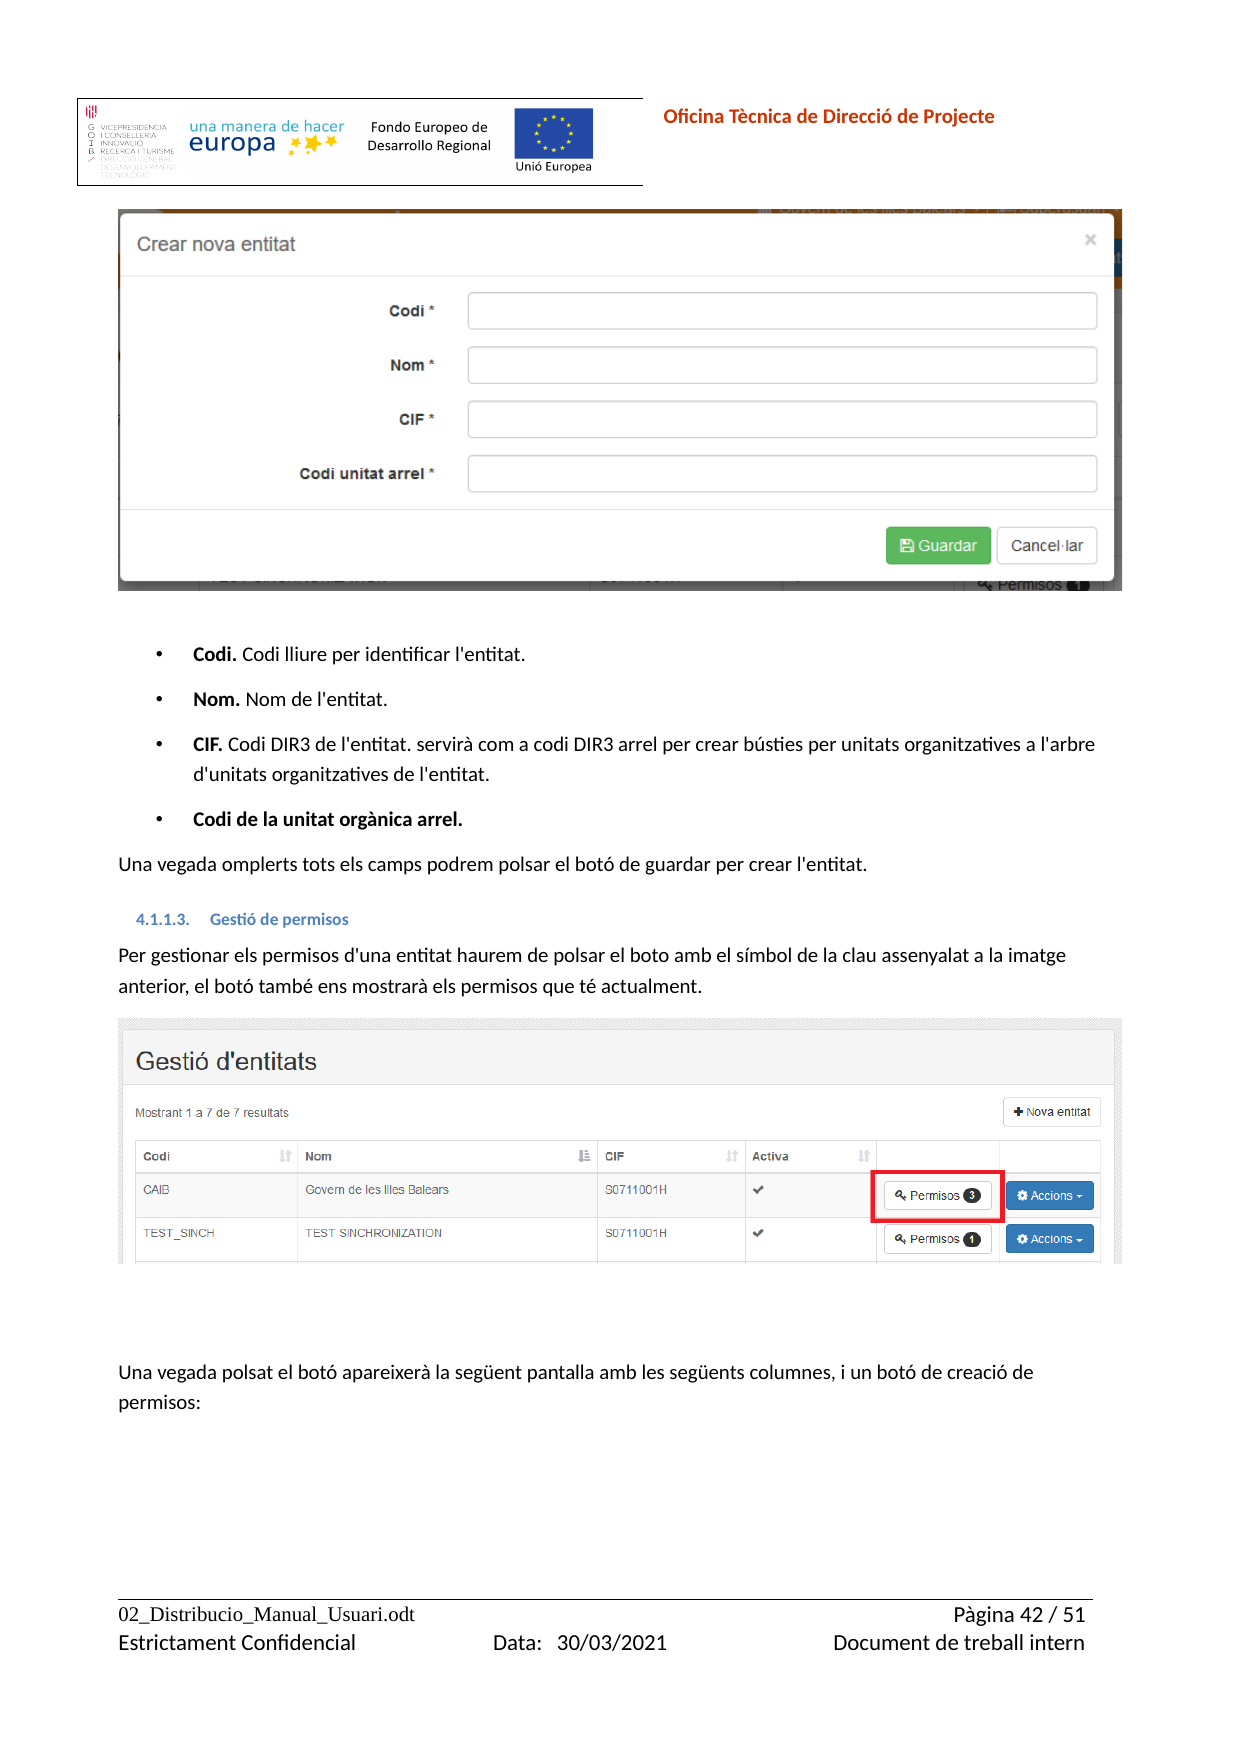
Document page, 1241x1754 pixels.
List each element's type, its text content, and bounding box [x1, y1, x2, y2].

picture [82, 103, 181, 180]
picture [118, 1018, 1123, 1264]
subtitle Gestió de permisos [136, 909, 1122, 930]
text Per gestionar els permisos d'una entitat haurem de polsar el boto amb el símbol de la clau assenyalat a la imatge anterior, el botó també ens mostrarà els permisos que té actualment. [118, 943, 1122, 998]
text Una vegada polsat el botó apareixerà la següent pantalla amb les següents columnes, i un botó de creació de permisos: [118, 1359, 1122, 1415]
list CIF. Codi DIR3 de l'entitat. servirà com a codi DIR3 arrel per crear bústies per unitats organitzatives a l'arbre d'unitats organitzatives de l'entitat. [156, 731, 1122, 787]
list Nom. Nom de l'entitat. [156, 686, 1122, 711]
text Una vegada omplerts tots els camps podrem polsar el botó de guardar per crear l'entitat. [118, 851, 1122, 877]
picture [187, 103, 599, 180]
list Codi de la unitat orgànica arrel. [156, 806, 1122, 832]
picture [118, 209, 1123, 591]
list Codi. Codi lliure per identificar l'entitat. [156, 641, 1122, 666]
